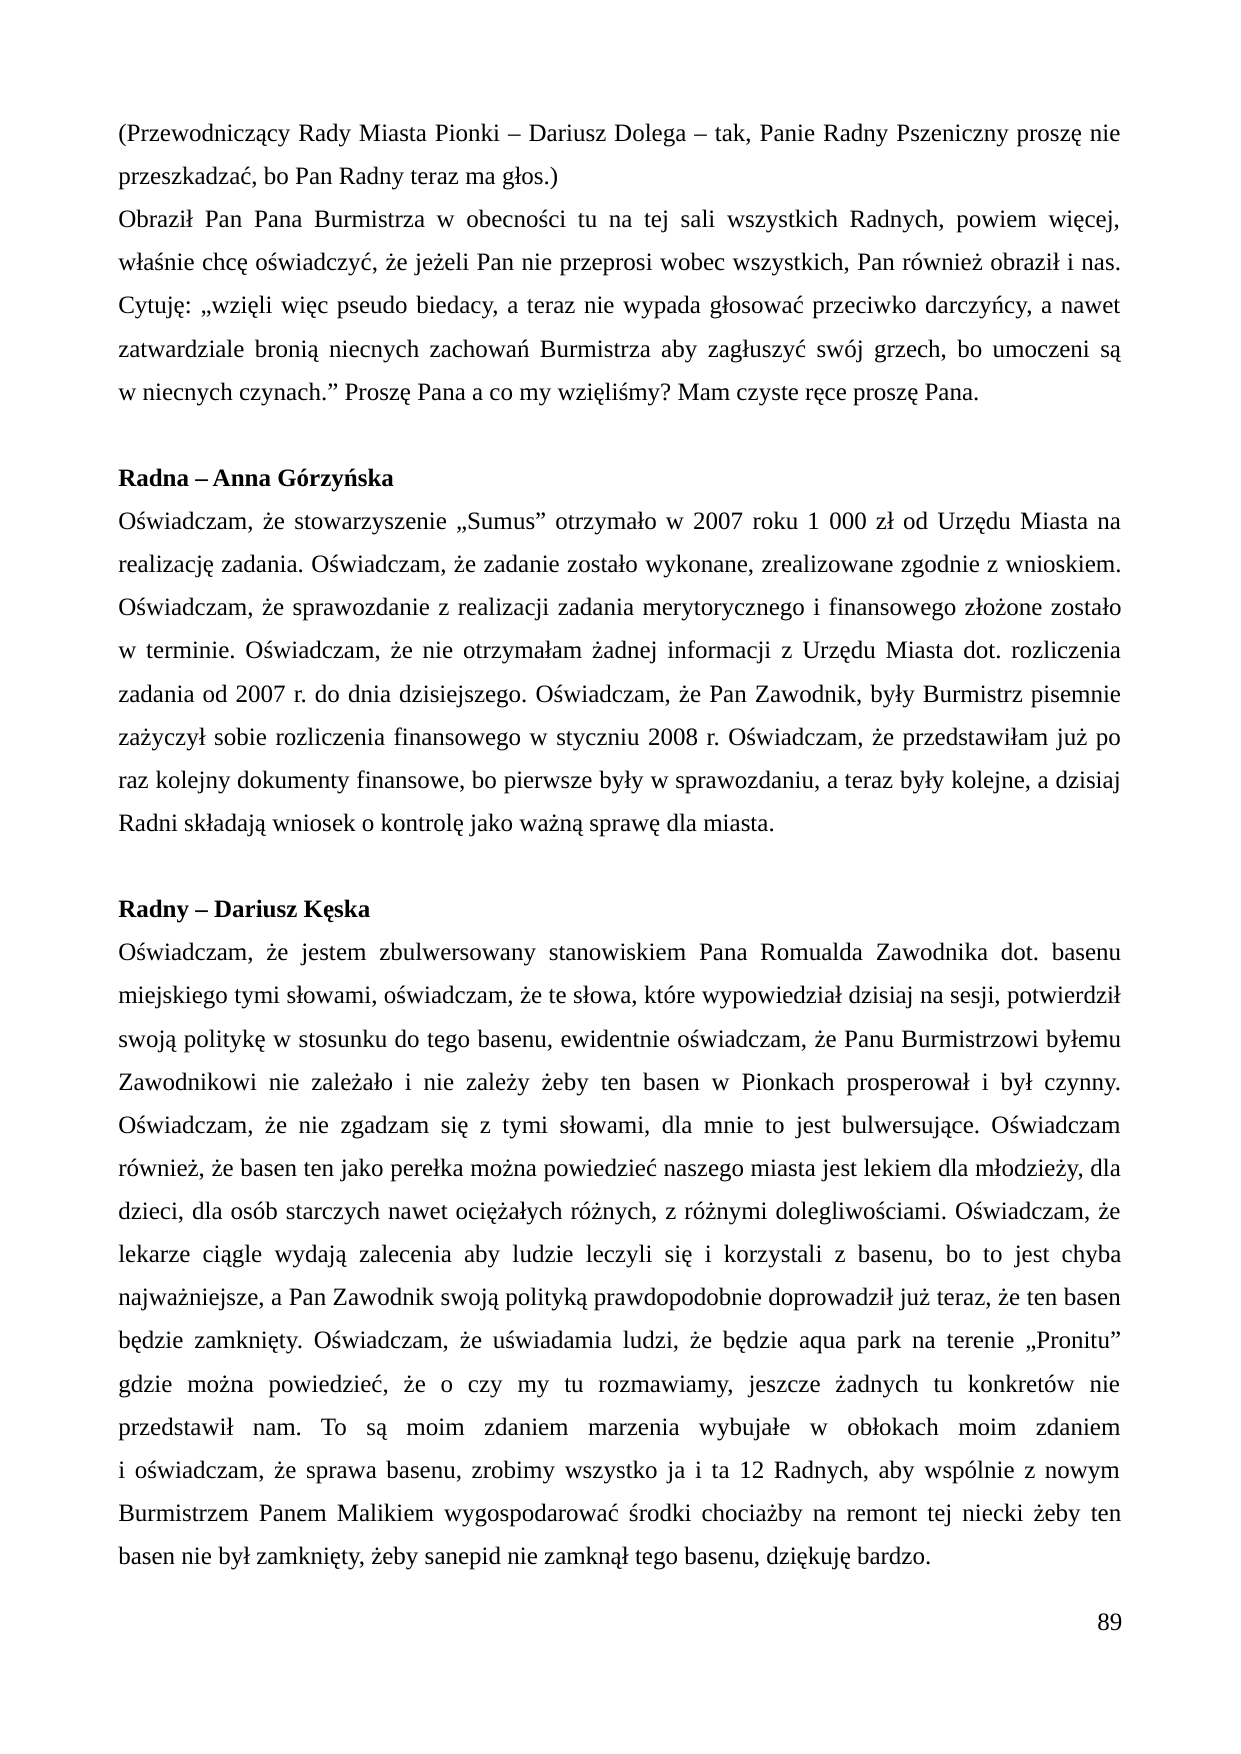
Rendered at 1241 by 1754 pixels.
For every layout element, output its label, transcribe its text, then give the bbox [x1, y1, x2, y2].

text Radny – Dariusz Kęska [118, 894, 1122, 923]
text Oświadczam, że jestem zbulwersowany stanowiskiem Pana Romualda Zawodnika dot. basenu miejskiego tymi słowami, oświadczam, że te słowa, które wypowiedział dzisiaj na sesji, potwierdził swoją politykę w stosunku do tego basenu, ewidentnie oświadczam, że Panu Burmistrzowi byłemu Zawodnikowi nie zależało i nie zależy żeby ten basen w Pionkach prosperował i był czynny. Oświadczam, że nie zgadzam się z tymi słowami, dla mnie to jest bulwersujące. Oświadczam również, że basen ten jako perełka można powiedzieć naszego miasta jest lekiem dla młodzieży, dla dzieci, dla osób starczych nawet ociężałych różnych, z różnymi dolegliwościami. Oświadczam, że lekarze ciągle wydają zalecenia aby ludzie leczyli się i korzystali z basenu, bo to jest chyba najważniejsze, a Pan Zawodnik swoją polityką prawdopodobnie doprowadził już teraz, że ten basen będzie zamknięty. Oświadczam, że uświadamia ludzi, że będzie aqua park na terenie „Pronitu” gdzie można powiedzieć, że o czy my tu rozmawiamy, jeszcze żadnych tu konkretów nie przedstawił nam. To są moim zdaniem marzenia wybujałe w obłokach moim zdaniem i oświadczam, że sprawa basenu, zrobimy wszystko ja i ta 12 Radnych, aby wspólnie z nowym Burmistrzem Panem Malikiem wygospodarować środki chociażby na remont tej niecki żeby ten basen nie był zamknięty, żeby sanepid nie zamknął tego basenu, dziękuję bardzo. [118, 937, 1122, 1570]
text Oświadczam, że stowarzyszenie „Sumus” otrzymało w 2007 roku 1 000 zł od Urzędu Miasta na realizację zadania. Oświadczam, że zadanie zostało wykonane, zrealizowane zgodnie z wnioskiem. Oświadczam, że sprawozdanie z realizacji zadania merytorycznego i finansowego złożone zostało w terminie. Oświadczam, że nie otrzymałam żadnej informacji z Urzędu Miasta dot. rozliczenia zadania od 2007 r. do dnia dzisiejszego. Oświadczam, że Pan Zawodnik, były Burmistrz pisemnie zażyczył sobie rozliczenia finansowego w styczniu 2008 r. Oświadczam, że przedstawiłam już po raz kolejny dokumenty finansowe, bo pierwsze były w sprawozdaniu, a teraz były kolejne, a dzisiaj Radni składają wniosek o kontrolę jako ważną sprawę dla miasta. [118, 506, 1122, 837]
text Obraził Pan Pana Burmistrza w obecności tu na tej sali wszystkich Radnych, powiem więcej, właśnie chcę oświadczyć, że jeżeli Pan nie przeprosi wobec wszystkich, Pan również obraził i nas. Cytuję: „wzięli więc pseudo biedacy, a teraz nie wypada głosować przeciwko darczyńcy, a nawet zatwardziale bronią niecnych zachowań Burmistrza aby zagłuszyć swój grzech, bo umoczeni są w niecnych czynach.” Proszę Pana a co my wzięliśmy? Mam czyste ręce proszę Pana. [118, 204, 1122, 406]
text (Przewodniczący Rady Miasta Pionki – Dariusz Dolega – tak, Panie Radny Pszeniczny proszę nie przeszkadzać, bo Pan Radny teraz ma głos.) [118, 118, 1122, 190]
text Radna – Anna Górzyńska [118, 463, 1122, 492]
